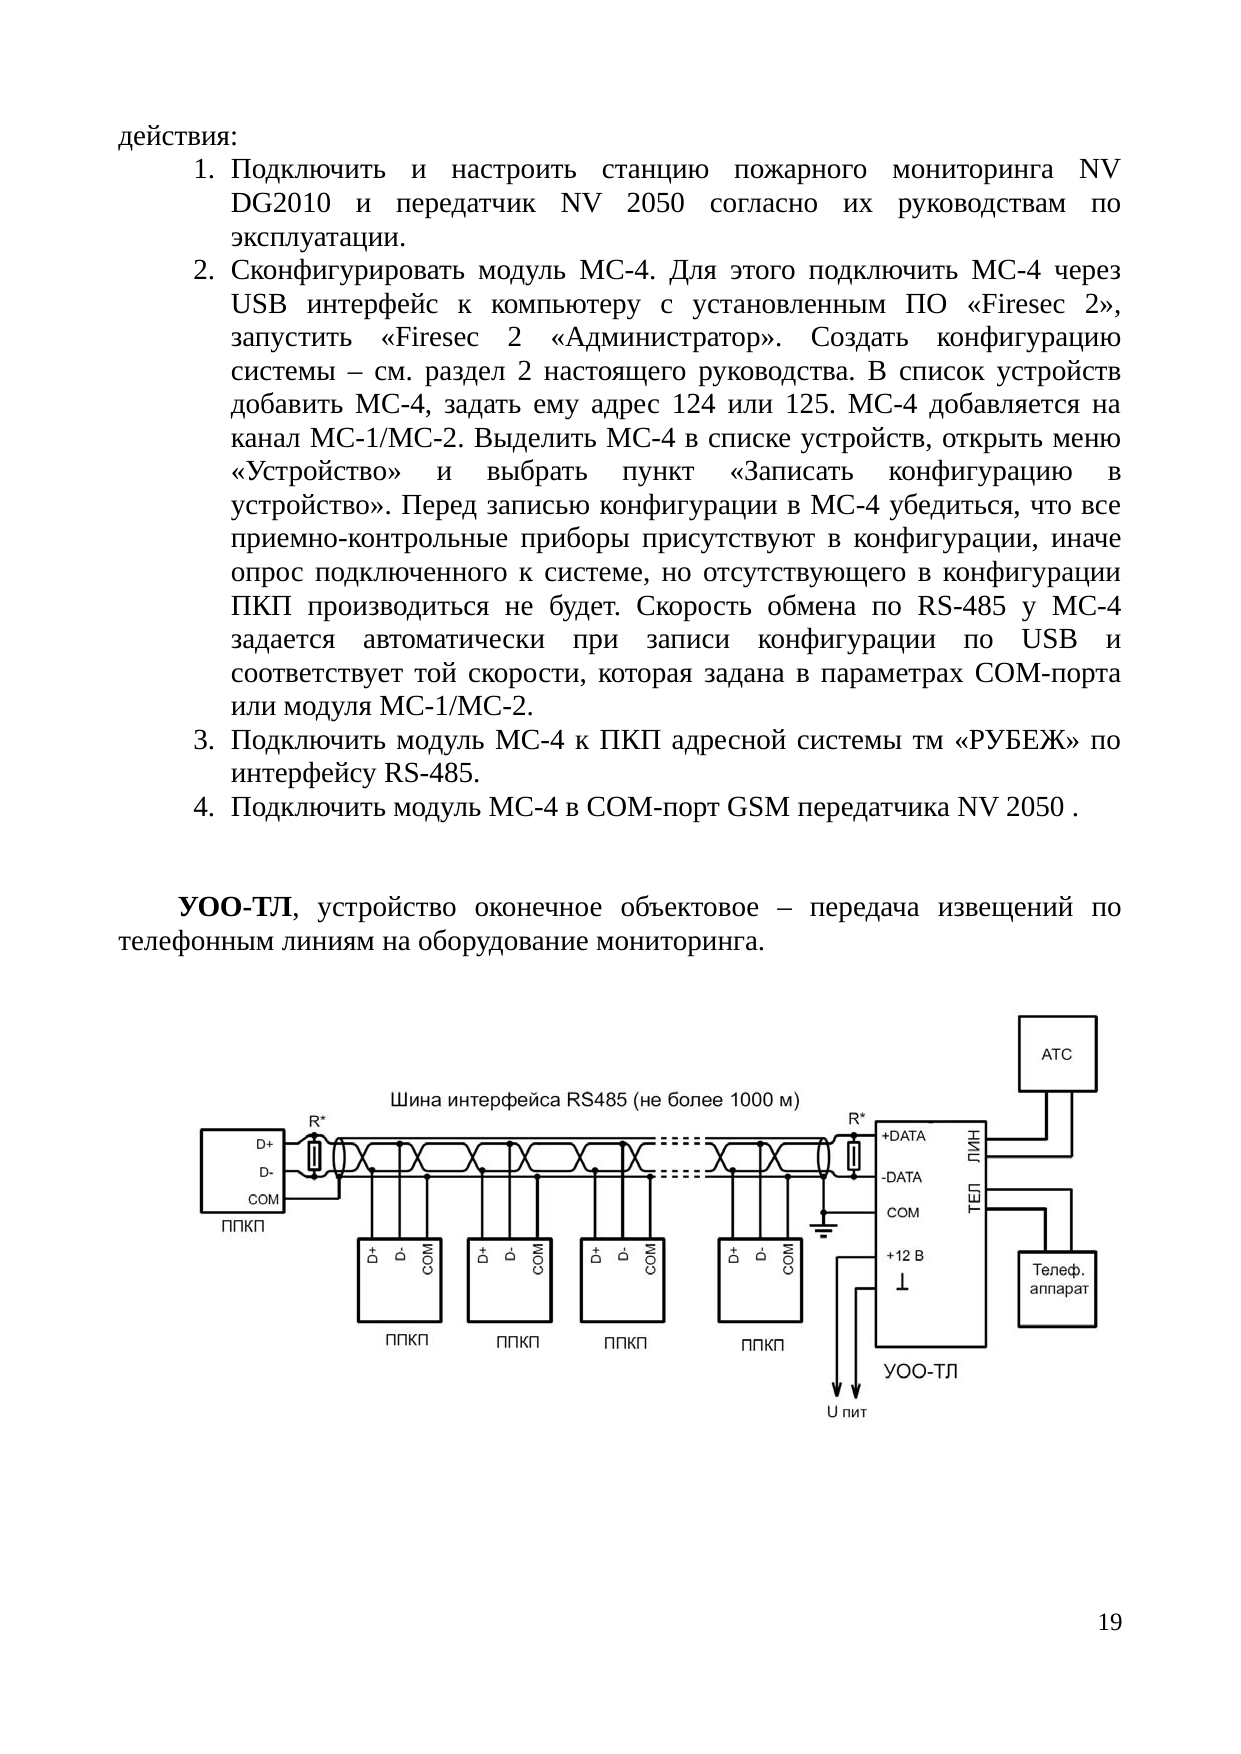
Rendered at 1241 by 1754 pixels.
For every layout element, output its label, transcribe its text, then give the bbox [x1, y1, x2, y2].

text УОО-ТЛ, устройство оконечное объектовое – передача извещений по телефонным линиям на оборудование мониторинга. [118, 889, 1122, 957]
list Подключить модуль МС-4 в COM-порт GSM передатчика NV 2050 . [193, 789, 1122, 822]
picture [187, 1008, 1108, 1423]
text действия: [118, 118, 1122, 152]
list Подключить модуль МС-4 к ПКП адресной системы тм «РУБЕЖ» по интерфейсу RS-485. [193, 722, 1122, 789]
list Сконфигурировать модуль МС-4. Для этого подключить МС-4 через USB интерфейс к компьютеру с установленным ПО «Firesec 2», запустить «Firesec 2 «Администратор». Создать конфигурацию системы – см. раздел 2 настоящего руководства. В список устройств добавить МС-4, задать ему адрес 124 или 125. МС-4 добавляется на канал МС-1/МС-2. Выделить МС-4 в списке устройств, открыть меню «Устройство» и выбрать пункт «Записать конфигурацию в устройство». Перед записью конфигурации в МС-4 убедиться, что все приемно-контрольные приборы присутствуют в конфигурации, иначе опрос подключенного к системе, но отсутствующего в конфигурации ПКП производиться не будет. Скорость обмена по RS-485 у МС-4 задается автоматически при записи конфигурации по USB и соответствует той скорости, которая задана в параметрах СОМ-порта или модуля МС-1/МС-2. [193, 252, 1122, 722]
list Подключить и настроить станцию пожарного мониторинга NV DG2010 и передатчик NV 2050 согласно их руководствам по эксплуатации. [193, 152, 1122, 252]
